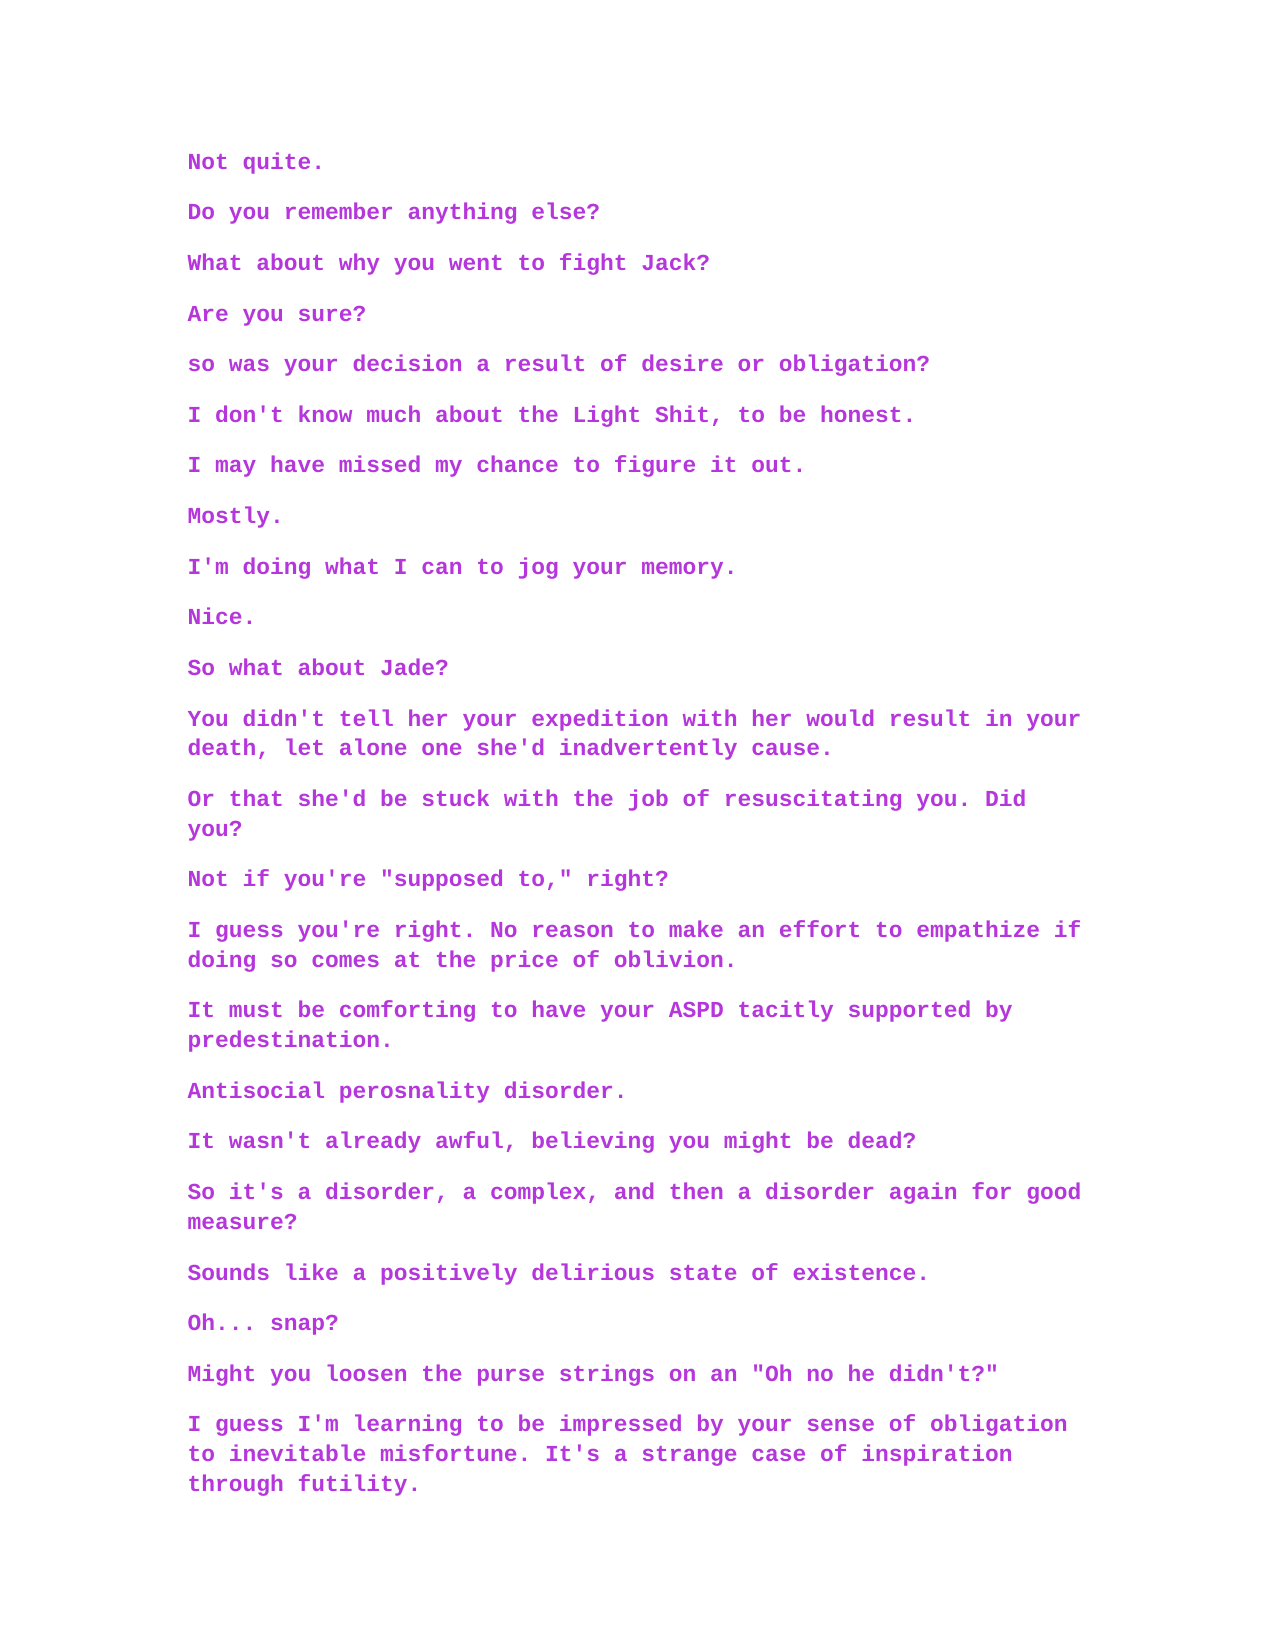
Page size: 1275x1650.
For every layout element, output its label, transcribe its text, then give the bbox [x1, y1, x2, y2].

text I guess I'm learning to be impressed by your sense of obligation to inevitable misfortune. It's a strange case of inspiration through futility. [187, 1413, 1087, 1498]
text Sounds like a positively delirious state of existence. [187, 1261, 1087, 1287]
text So what about Jade? [187, 656, 1087, 682]
text Might you loosen the purse strings on an "Oh no he didn't?" [187, 1362, 1087, 1388]
text Not quite. [187, 150, 1087, 176]
text It must be comforting to have your ASPD tacitly supported by predestination. [187, 999, 1087, 1054]
text Nice. [187, 606, 1087, 632]
text Mostly. [187, 504, 1087, 530]
text I may have missed my chance to figure it out. [187, 454, 1087, 480]
text Not if you're "supposed to," right? [187, 868, 1087, 894]
text so was your decision a result of desire or obligation? [187, 352, 1087, 378]
text What about why you went to fight Jack? [187, 251, 1087, 277]
text Are you sure? [187, 302, 1087, 328]
text I don't know much about the Light Shit, to be honest. [187, 403, 1087, 429]
text You didn't tell her your expedition with her would result in your death, let alone one she'd inadvertently cause. [187, 707, 1087, 763]
text Or that she'd be stuck with the job of resuscitating you. Did you? [187, 787, 1087, 843]
text So it's a disorder, a complex, and then a disorder again for good measure? [187, 1180, 1087, 1236]
text Oh... snap? [187, 1311, 1087, 1337]
text It wasn't already awful, believing you might be dead? [187, 1130, 1087, 1156]
text Do you remember anything else? [187, 201, 1087, 227]
text I guess you're right. No reason to make an effort to empathize if doing so comes at the price of oblivion. [187, 918, 1087, 974]
text Antisocial perosnality disorder. [187, 1079, 1087, 1105]
text I'm doing what I can to jog your memory. [187, 555, 1087, 581]
